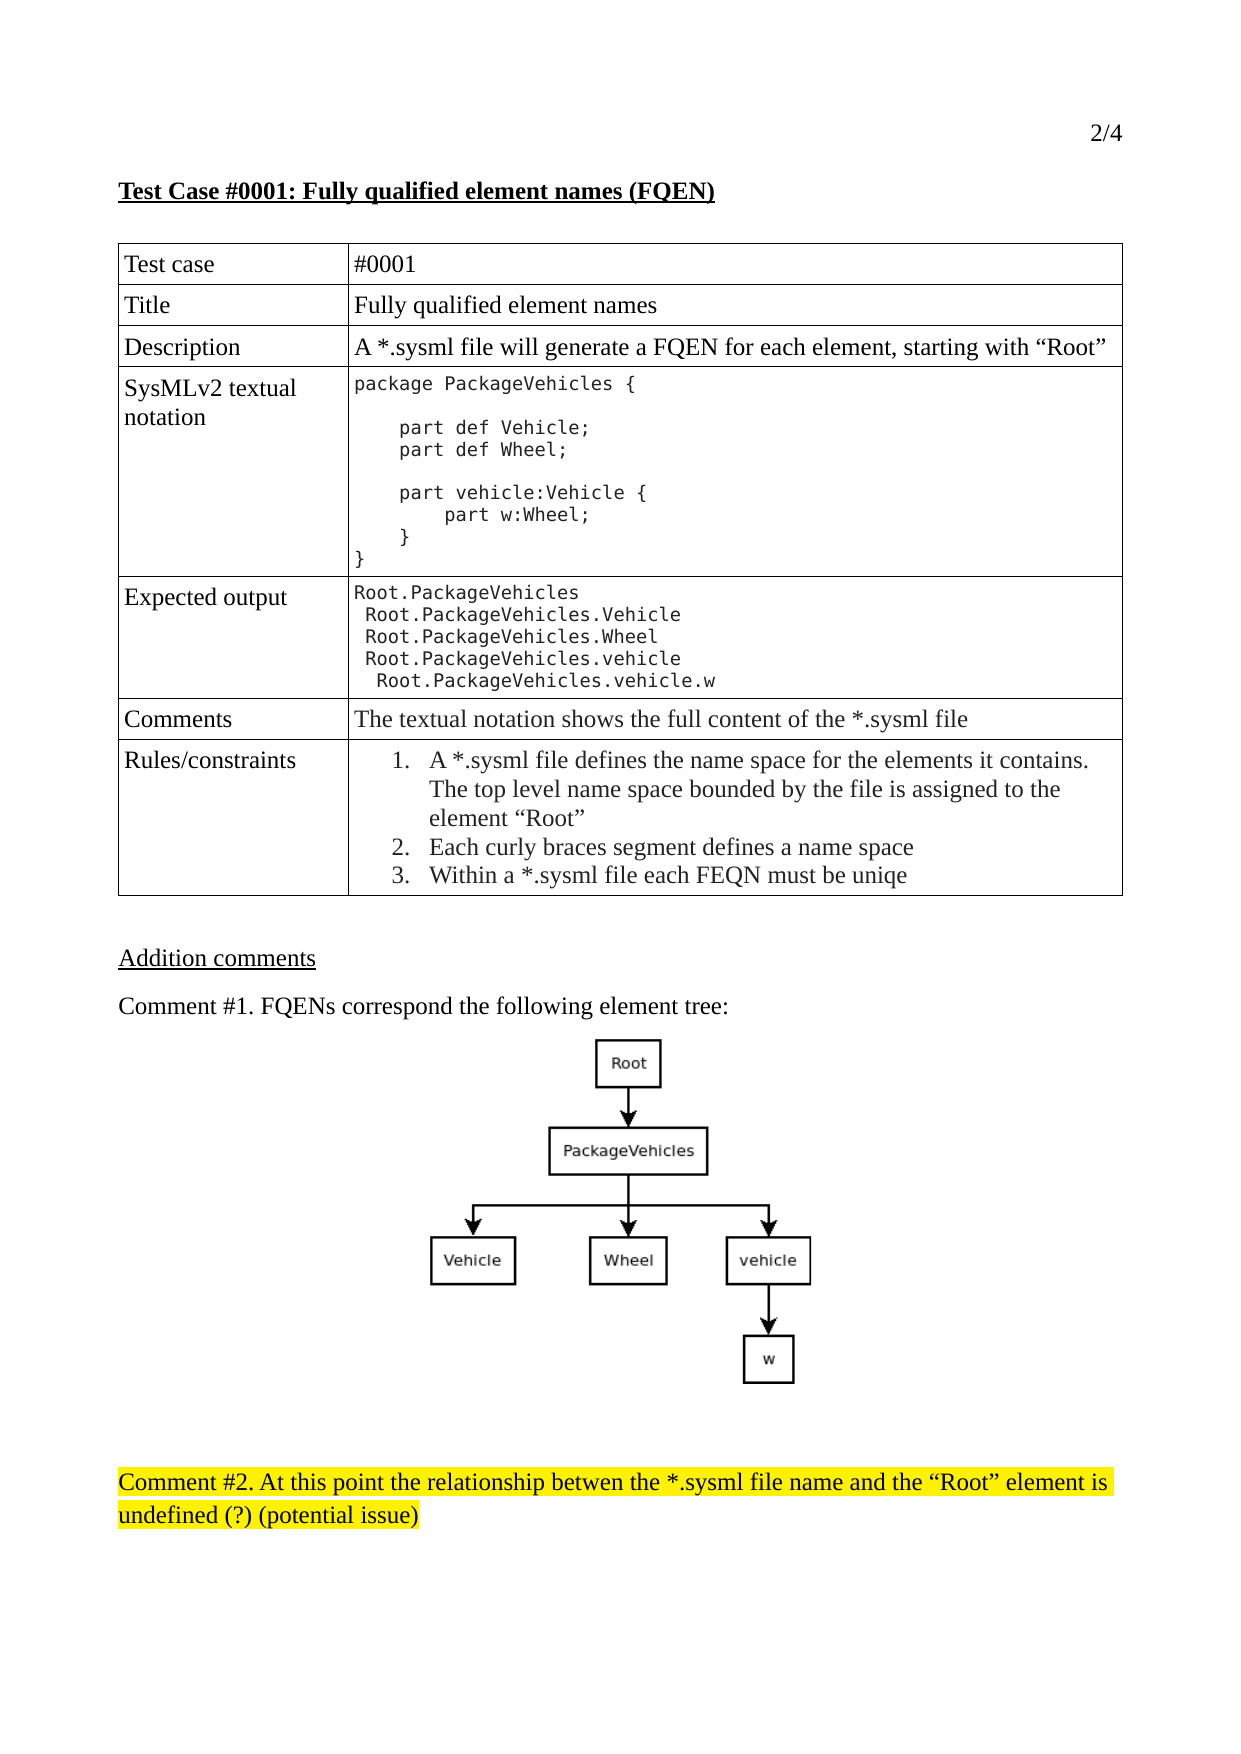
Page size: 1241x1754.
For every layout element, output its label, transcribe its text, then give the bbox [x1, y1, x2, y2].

table_cell Description [119, 326, 348, 366]
table_header #0001 [349, 244, 1122, 284]
table_cell package PackageVehicles { part def Vehicle; part def Wheel; part vehicle:Vehicle { part w:Wheel; } } [349, 367, 1122, 576]
table_cell A *.sysml file will generate a FQEN for each element, starting with “Root” [349, 326, 1122, 366]
picture [429, 1038, 812, 1384]
text Addition comments [118, 943, 1122, 972]
table_cell SysMLv2 textual notation [119, 367, 348, 576]
table_cell Root.PackageVehicles Root.PackageVehicles.Vehicle Root.PackageVehicles.Wheel Root.PackageVehicles.vehicle Root.PackageVehicles.vehicle.w [349, 577, 1122, 697]
table_cell Expected output [119, 577, 348, 697]
table_cell Rules/constraints [119, 740, 348, 895]
table_cell The textual notation shows the full content of the *.sysml file [349, 699, 1122, 739]
table_cell Title [119, 285, 348, 325]
table_header Test case [119, 244, 348, 284]
table_cell Comments [119, 699, 348, 739]
text Test Case #0001: Fully qualified element names (FQEN) [118, 176, 1122, 205]
text Comment #2. At this point the relationship betwen the *.sysml file name and the “Root” element is undefined (?) (potential issue) [118, 1467, 1122, 1529]
table_cell A *.sysml file defines the name space for the elements it contains. The top level name space bounded by the file is assigned to the element “Root” Each curly braces segment defines a name space Within a *.sysml file each FEQN must be uniqe [349, 740, 1122, 895]
text Comment #1. FQENs correspond the following element tree: [118, 991, 1122, 1020]
table_cell Fully qualified element names [349, 285, 1122, 325]
